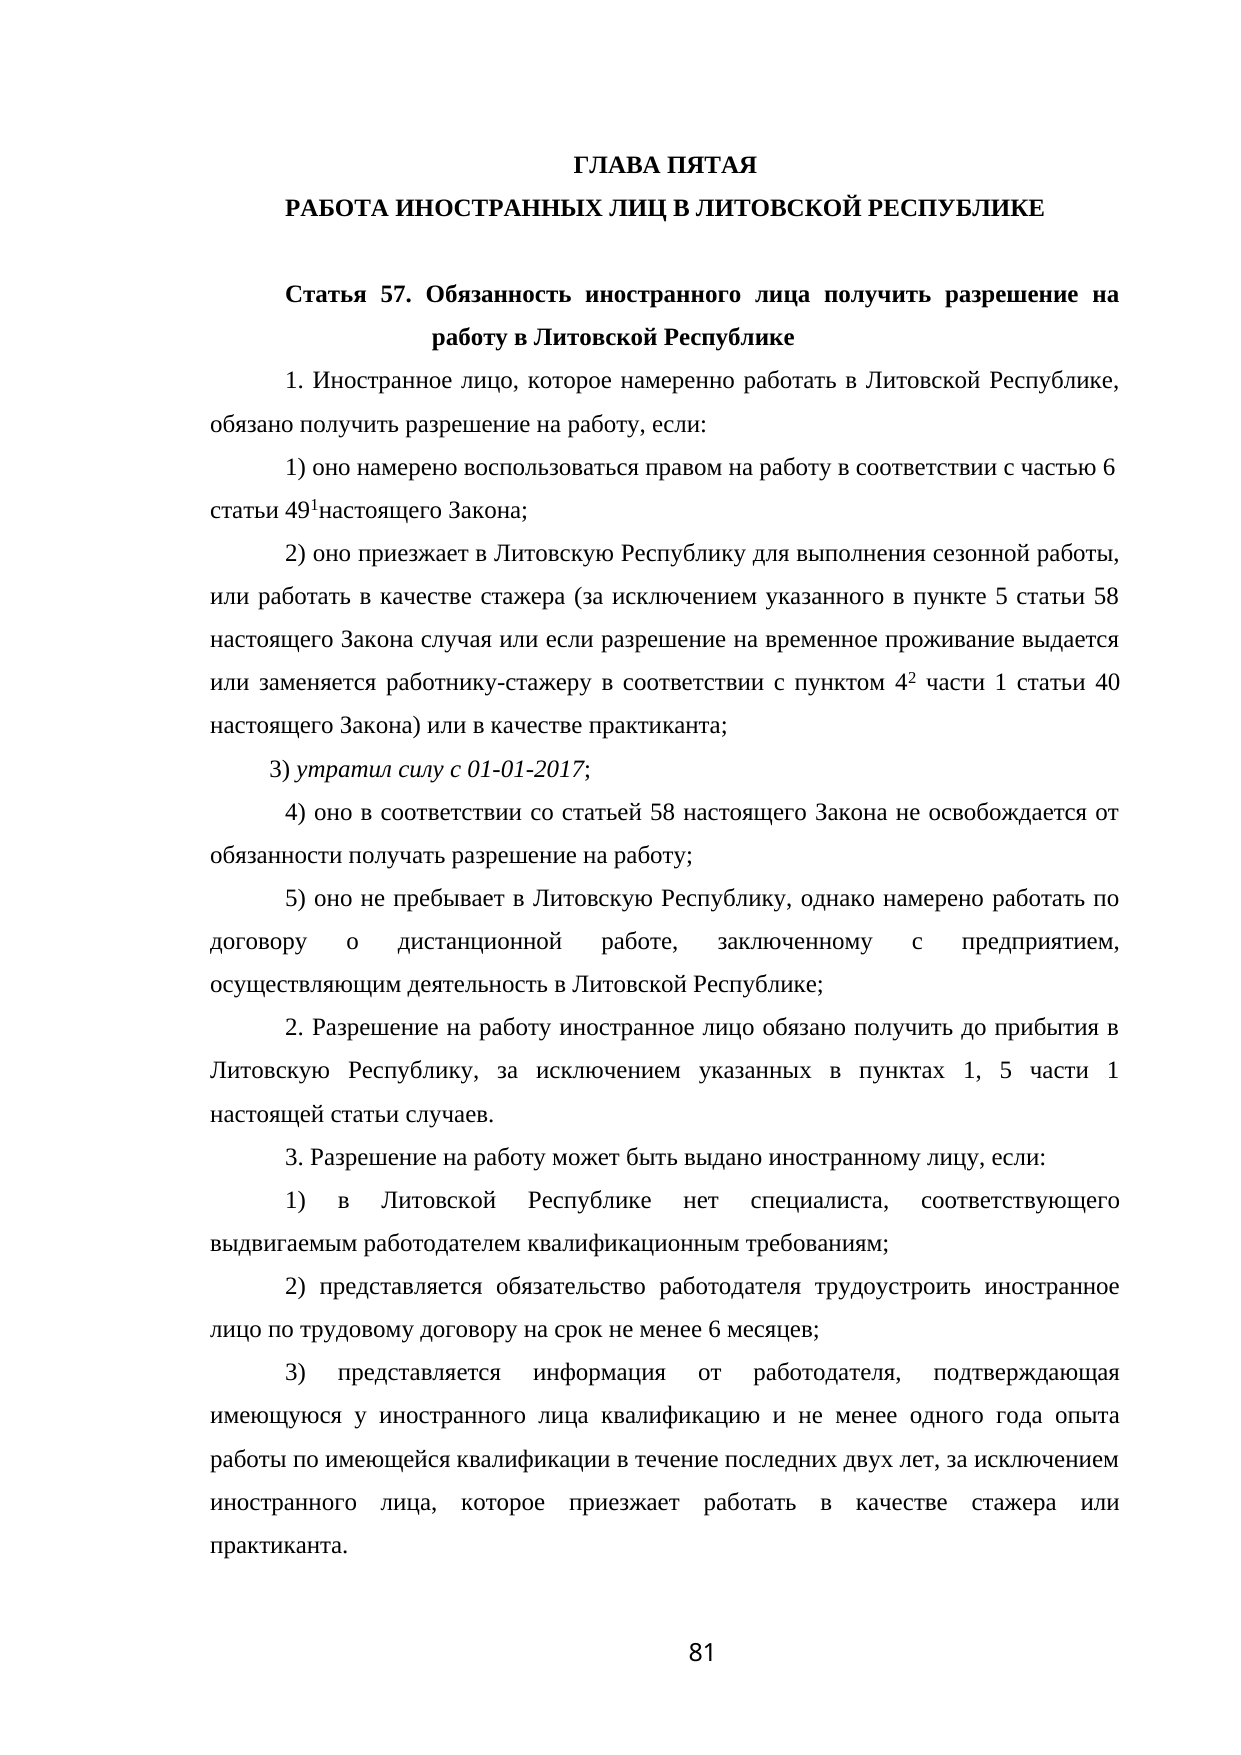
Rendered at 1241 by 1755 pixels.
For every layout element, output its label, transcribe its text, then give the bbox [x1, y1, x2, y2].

text ГЛАВА ПЯТАЯ [210, 150, 1120, 179]
text 3) представляется информация от работодателя, подтверждающая имеющуюся у иностранного лица квалификацию и не менее одного года опыта работы по имеющейся квалификации в течение последних двух лет, за исключением иностранного лица, которое приезжает работать в качестве стажера или практиканта. [210, 1357, 1120, 1559]
text 5) оно не пребывает в Литовскую Республику, однако намерено работать по договору о дистанционной работе, заключенному с предприятием, осуществляющим деятельность в Литовской Республике; [210, 883, 1120, 998]
text Статья 57. Обязанность иностранного лица получить разрешение на работу в Литовской Республике [285, 279, 1120, 351]
text 3) утратил силу с 01-01-2017; [210, 754, 1120, 782]
text 2) оно приезжает в Литовскую Республику для выполнения сезонной работы, или работать в качестве стажера (за исключением указанного в пункте 5 статьи 58 настоящего Закона случая или если разрешение на временное проживание выдается или заменяется работнику-стажеру в соответствии с пунктом 42 части 1 статьи 40 настоящего Закона) или в качестве практиканта; [210, 538, 1120, 739]
text РАБОТА ИНОСТРАННЫХ ЛИЦ В ЛИТОВСКОЙ РЕСПУБЛИКЕ [210, 193, 1120, 222]
text 4) оно в соответствии со статьей 58 настоящего Закона не освобождается от обязанности получать разрешение на работу; [210, 797, 1120, 869]
text 2. Разрешение на работу иностранное лицо обязано получить до прибытия в Литовскую Республику, за исключением указанных в пунктах 1, 5 части 1 настоящей статьи случаев. [210, 1012, 1120, 1127]
text 3. Разрешение на работу может быть выдано иностранному лицу, если: [210, 1142, 1120, 1171]
text 1) в Литовской Республике нет специалиста, соответствующего выдвигаемым работодателем квалификационным требованиям; [210, 1185, 1120, 1257]
text 2) представляется обязательство работодателя трудоустроить иностранное лицо по трудовому договору на срок не менее 6 месяцев; [210, 1271, 1120, 1343]
text 1) оно намерено воспользоваться правом на работу в соответствии с частью 6 статьи 491настоящего Закона; [210, 452, 1120, 524]
text 1. Иностранное лицо, которое намеренно работать в Литовской Республике, обязано получить разрешение на работу, если: [210, 366, 1120, 437]
